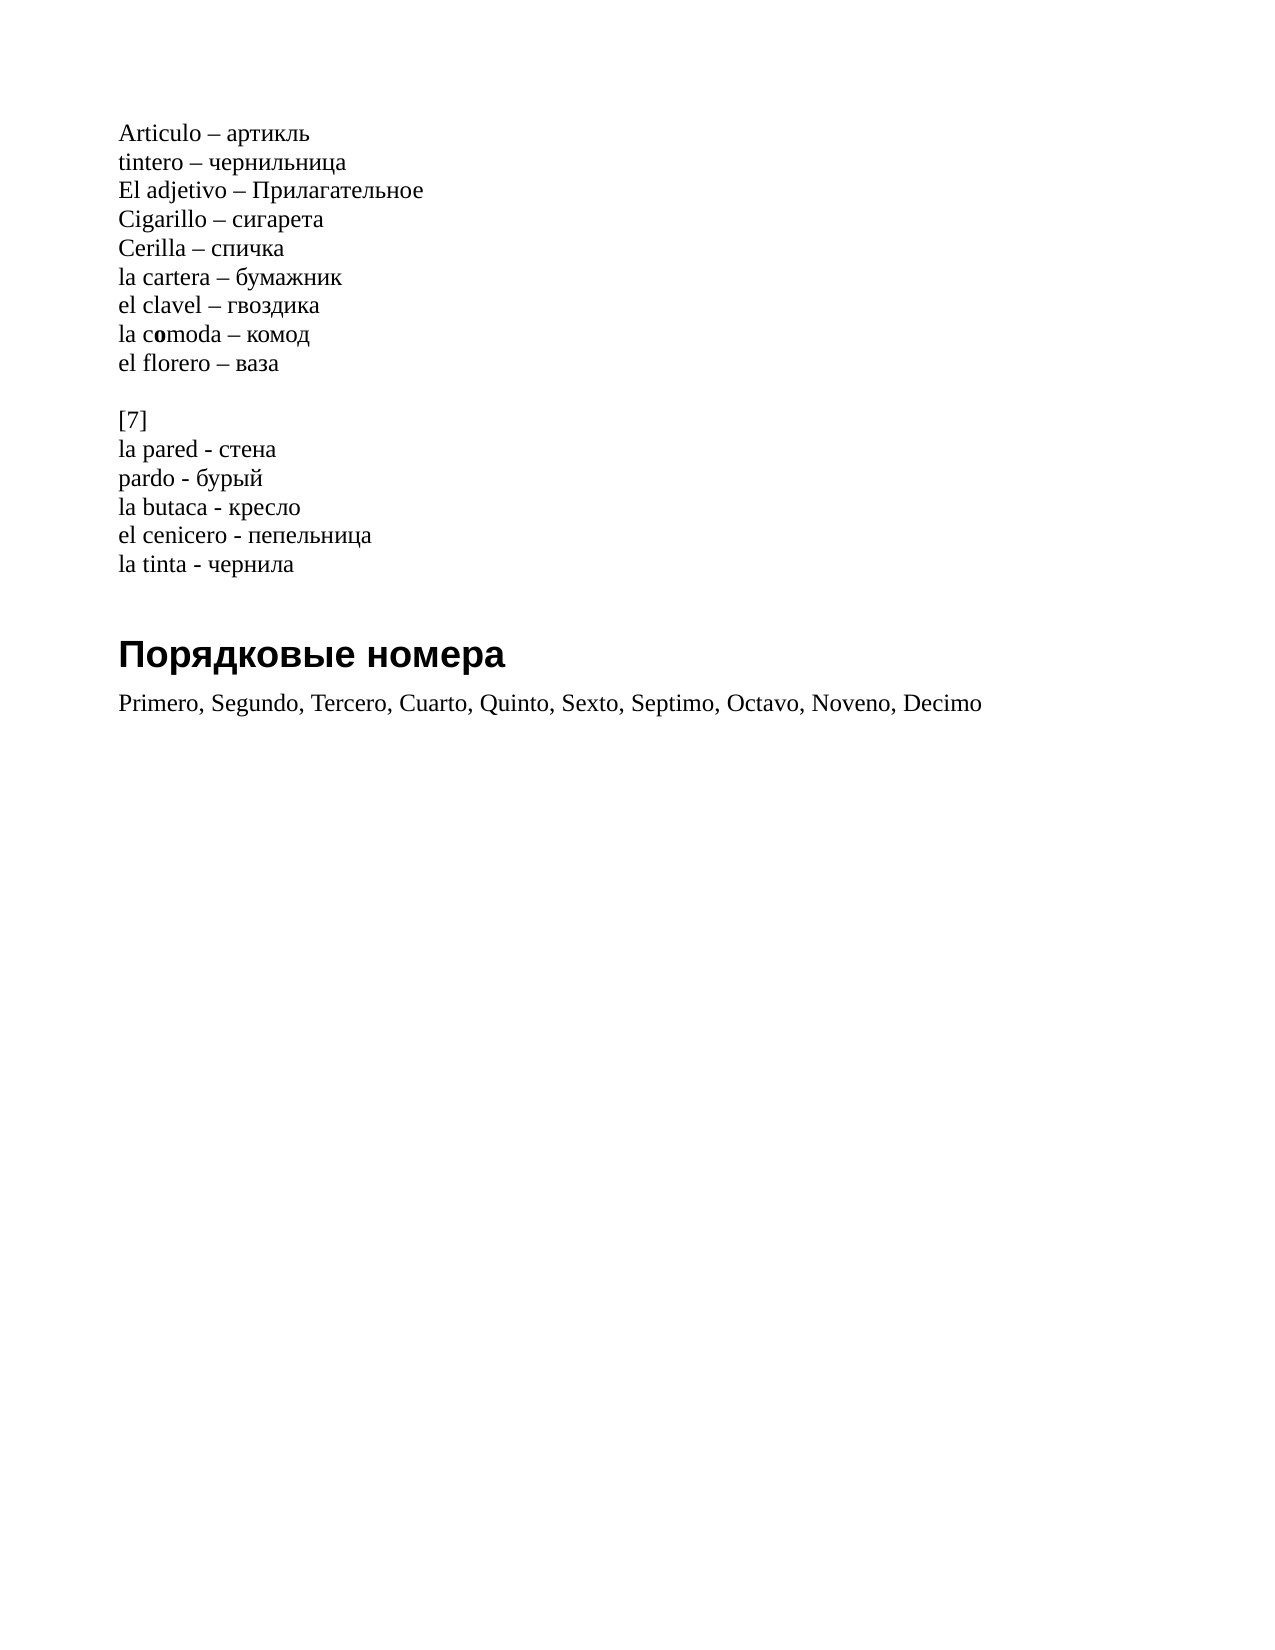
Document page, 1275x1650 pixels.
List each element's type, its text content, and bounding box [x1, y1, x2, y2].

text pardo - бурый [118, 463, 1157, 492]
text la tinta - чернила [118, 549, 1157, 578]
text Cerilla – спичка [118, 233, 1157, 262]
text tintero – чернильница [118, 147, 1157, 176]
subtitle Порядковые номера [118, 632, 1157, 676]
text la cartera – бумажник [118, 262, 1157, 291]
text el florero – ваза [118, 348, 1157, 377]
text Cigarillo – сигарета [118, 204, 1157, 233]
text [7] [118, 406, 1157, 434]
text la pared - стена [118, 434, 1157, 463]
text Primero, Segundo, Tercero, Cuarto, Quinto, Sexto, Septimo, Octavo, Noveno, Decimo [118, 688, 1157, 717]
text la comoda – комод [118, 319, 1157, 348]
text el cenicero - пепельница [118, 521, 1157, 549]
text Articulo – артикль [118, 118, 1157, 147]
text la butaca - кресло [118, 492, 1157, 521]
text el clavel – гвоздика [118, 291, 1157, 319]
text El adjetivo – Прилагательное [118, 176, 1157, 204]
